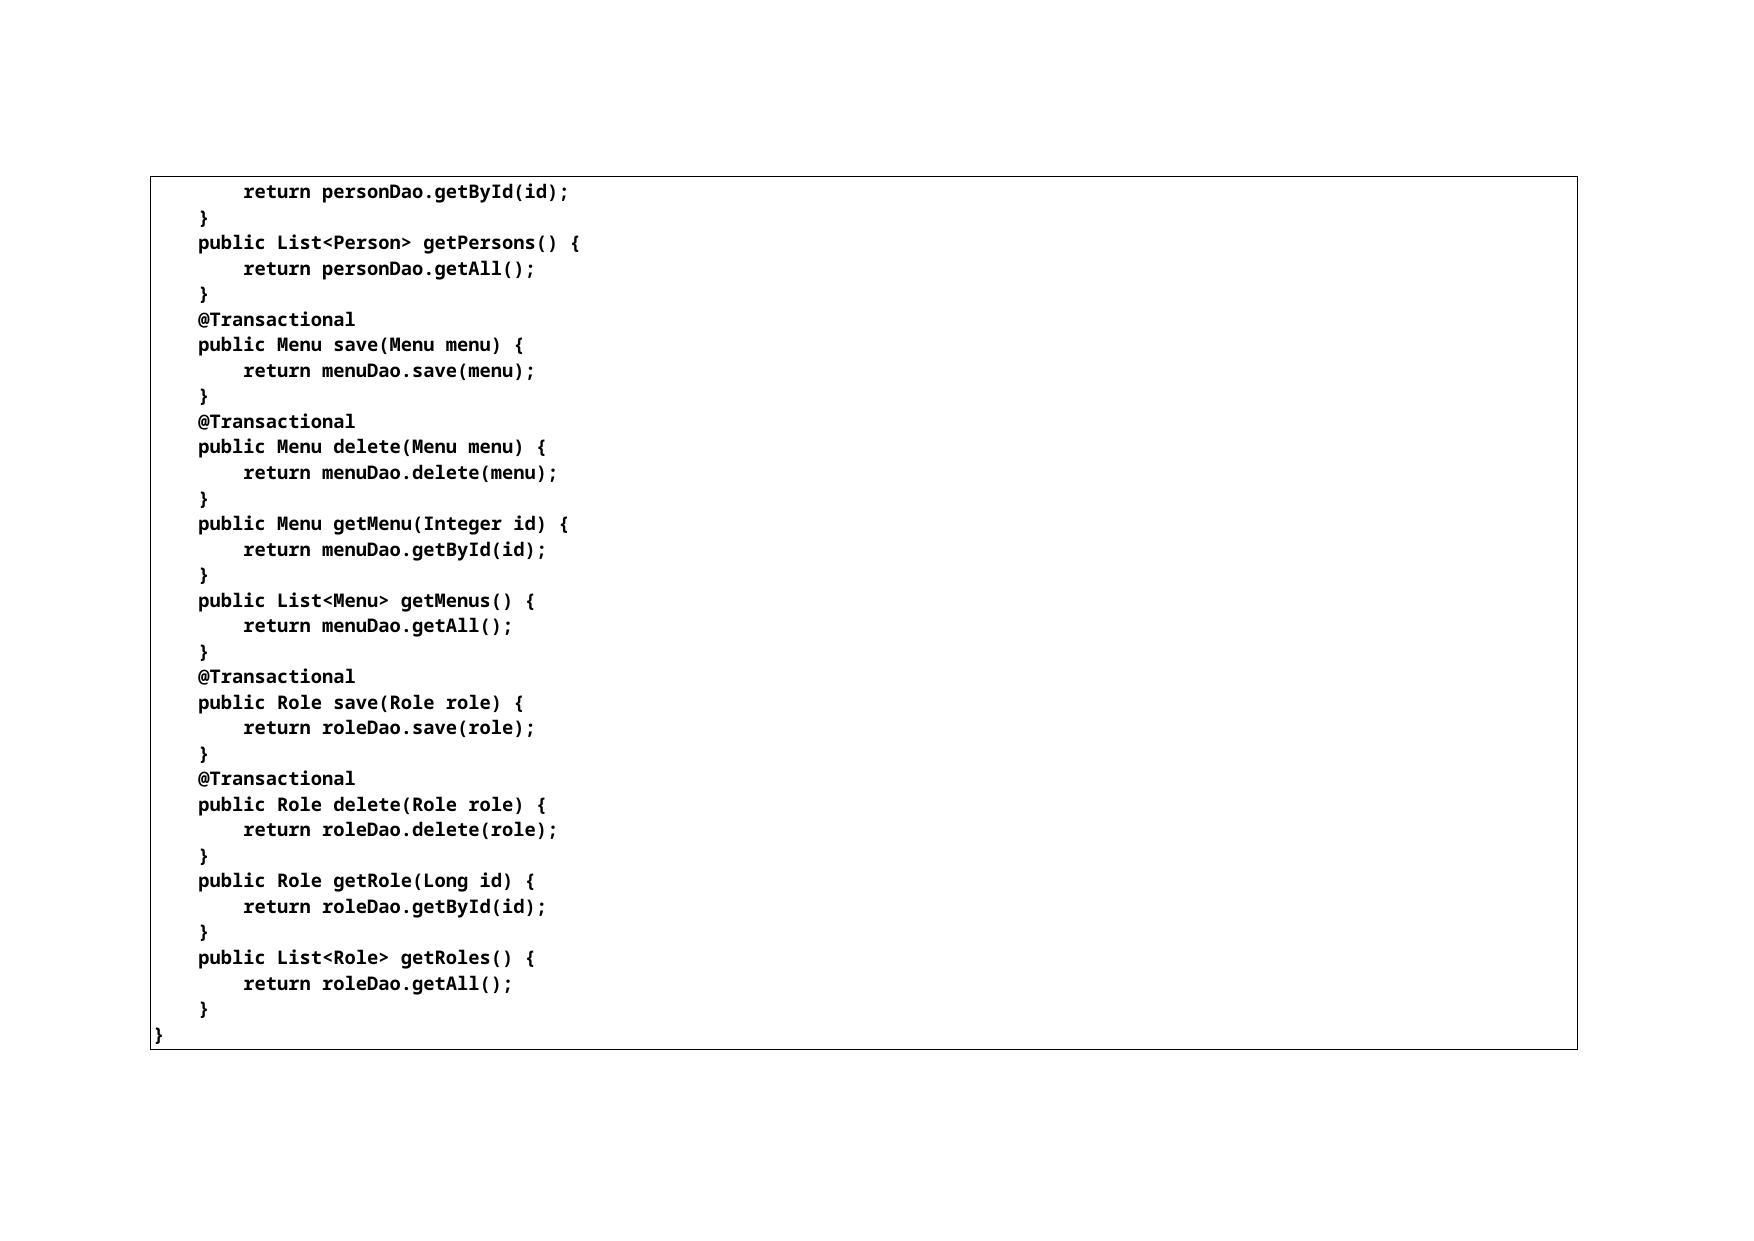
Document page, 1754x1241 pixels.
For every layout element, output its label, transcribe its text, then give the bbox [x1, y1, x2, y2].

text public Menu save(Menu menu) { [151, 329, 1577, 354]
text } [151, 201, 1577, 227]
text return personDao.getById(id); [151, 177, 1577, 201]
text @Transactional [151, 660, 1577, 686]
text public Role getRole(Long id) { [151, 864, 1577, 890]
text return menuDao.getById(id); [151, 533, 1577, 558]
text return menuDao.save(menu); [151, 354, 1577, 380]
text return personDao.getAll(); [151, 252, 1577, 278]
text return roleDao.save(role); [151, 711, 1577, 737]
text return roleDao.getAll(); [151, 967, 1577, 992]
text return menuDao.getAll(); [151, 609, 1577, 635]
text @Transactional [151, 762, 1577, 788]
text } [151, 839, 1577, 864]
text } [151, 380, 1577, 405]
text } [151, 992, 1577, 1018]
text public Menu delete(Menu menu) { [151, 431, 1577, 456]
text public List<Menu> getMenus() { [151, 584, 1577, 609]
text } [151, 482, 1577, 507]
text public Menu getMenu(Integer id) { [151, 507, 1577, 533]
text public List<Role> getRoles() { [151, 941, 1577, 967]
text } [151, 558, 1577, 584]
text public List<Person> getPersons() { [151, 227, 1577, 252]
text } [151, 278, 1577, 303]
text return roleDao.delete(role); [151, 813, 1577, 839]
text public Role delete(Role role) { [151, 788, 1577, 813]
text } [151, 1018, 1577, 1049]
text } [151, 916, 1577, 941]
text @Transactional [151, 303, 1577, 329]
text @Transactional [151, 405, 1577, 431]
text return menuDao.delete(menu); [151, 456, 1577, 482]
text } [151, 635, 1577, 660]
text public Role save(Role role) { [151, 686, 1577, 711]
text return roleDao.getById(id); [151, 890, 1577, 916]
text } [151, 737, 1577, 762]
